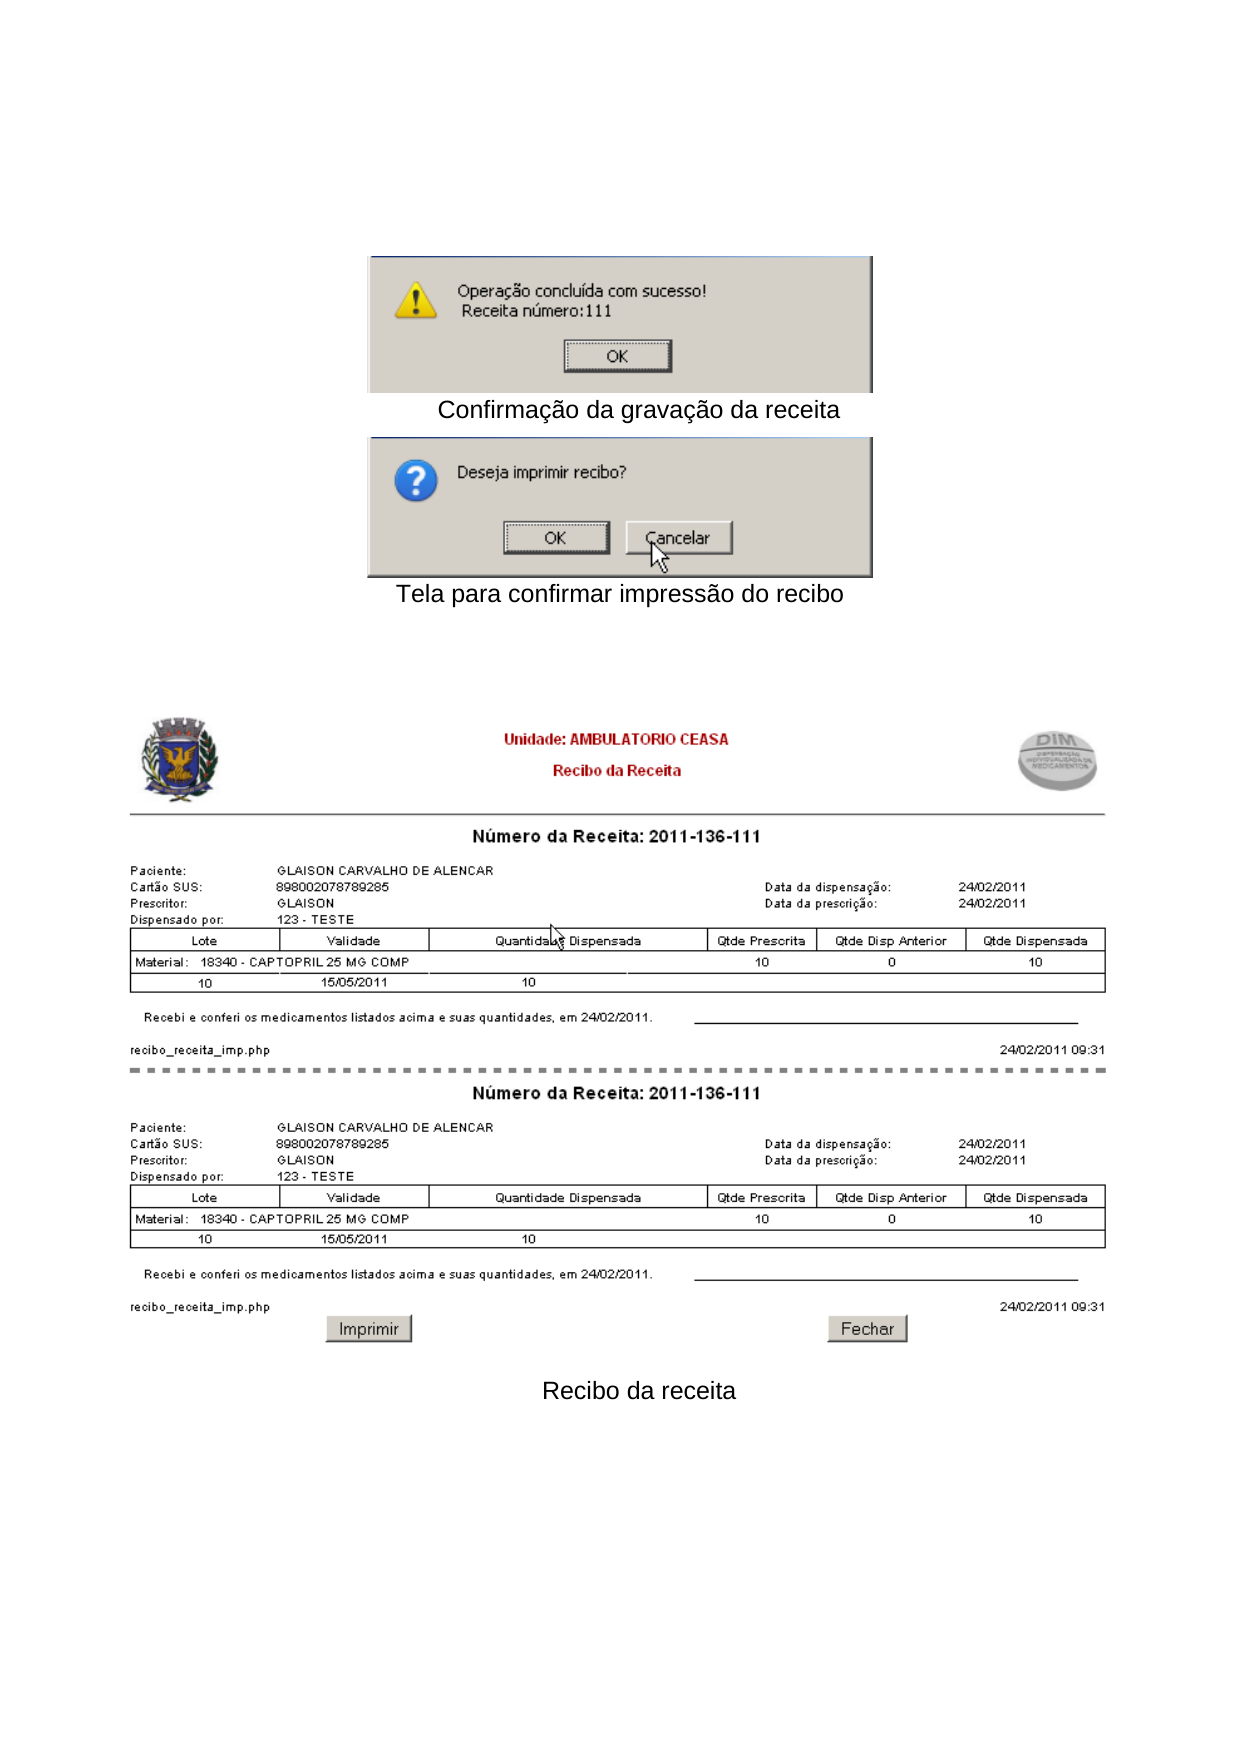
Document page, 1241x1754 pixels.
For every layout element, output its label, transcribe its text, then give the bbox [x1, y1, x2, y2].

picture [367, 256, 873, 393]
text Recibo da receita [128, 703, 1122, 1405]
text Tela para confirmar impressão do recibo [118, 578, 1122, 608]
picture [125, 716, 1116, 1375]
picture [367, 437, 873, 578]
text Confirmação da gravação da receita [128, 242, 1122, 423]
